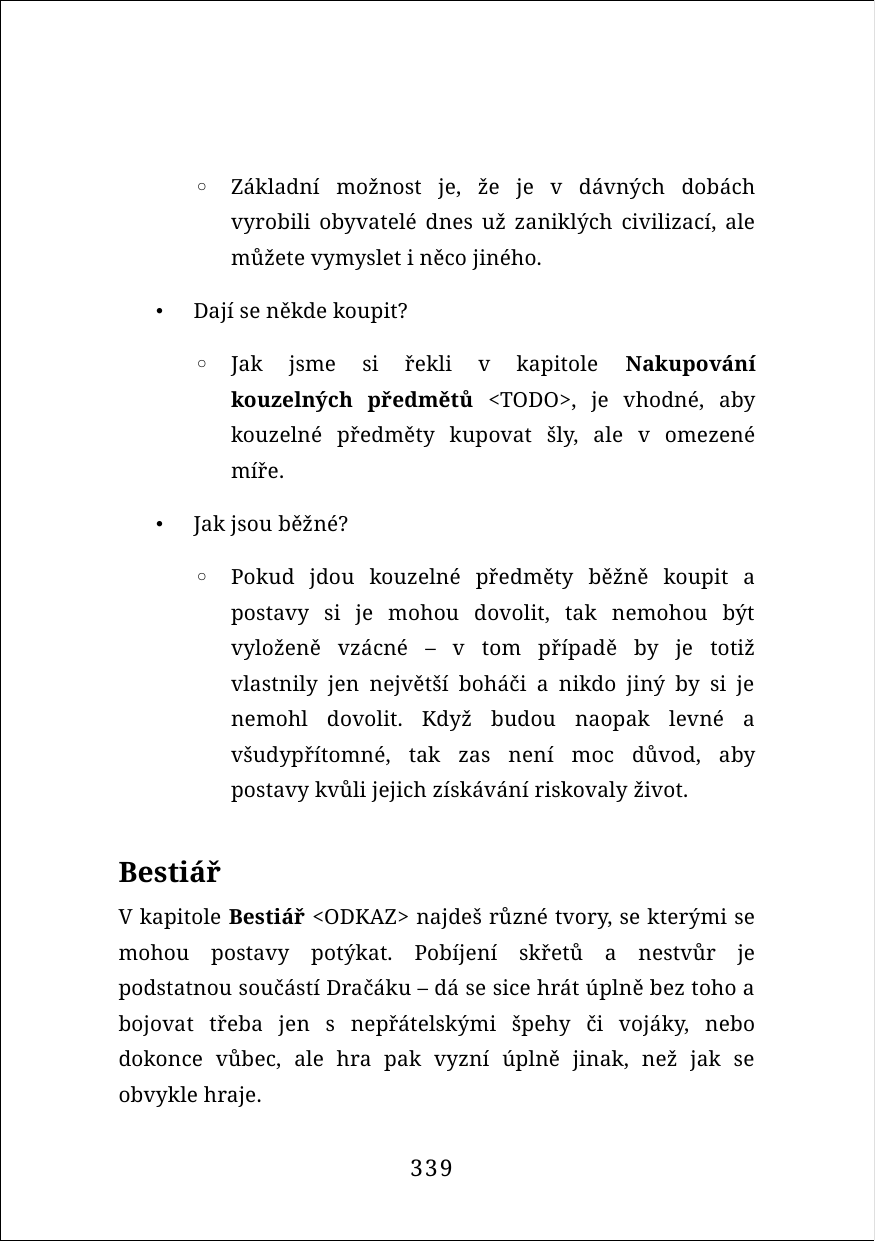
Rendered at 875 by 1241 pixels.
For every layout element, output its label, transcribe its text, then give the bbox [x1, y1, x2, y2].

subtitle Bestiář [118, 852, 756, 891]
list Dají se někde koupit? [156, 296, 756, 324]
text V kapitole Bestiář <ODKAZ> najdeš různé tvory, se kterými se mohou postavy potýkat. Pobíjení skřetů a nestvůr je podstatnou součástí Dračáku – dá se sice hrát úplně bez toho a bojovat třeba jen s nepřátelskými špehy či vojáky, nebo dokonce vůbec, ale hra pak vyzní úplně jinak, než jak se obvykle hraje. [118, 902, 756, 1108]
list Jak jsou běžné? [156, 509, 756, 537]
list Pokud jdou kouzelné předměty běžně koupit a postavy si je mohou dovolit, tak nemohou být vyloženě vzácné – v tom případě by je totiž vlastnily jen největší boháči a nikdo jiný by si je nemohl dovolit. Když budou naopak levné a všudypřítomné, tak zas není moc důvod, aby postavy kvůli jejich získávání riskovaly život. [193, 562, 756, 804]
list Jak jsme si řekli v kapitole Nakupování kouzelných předmětů <TODO>, je vhodné, aby kouzelné předměty kupovat šly, ale v omezené míře. [193, 349, 756, 484]
list Základní možnost je, že je v dávných dobách vyrobili obyvatelé dnes už zaniklých civilizací, ale můžete vymyslet i něco jiného. [193, 172, 756, 271]
